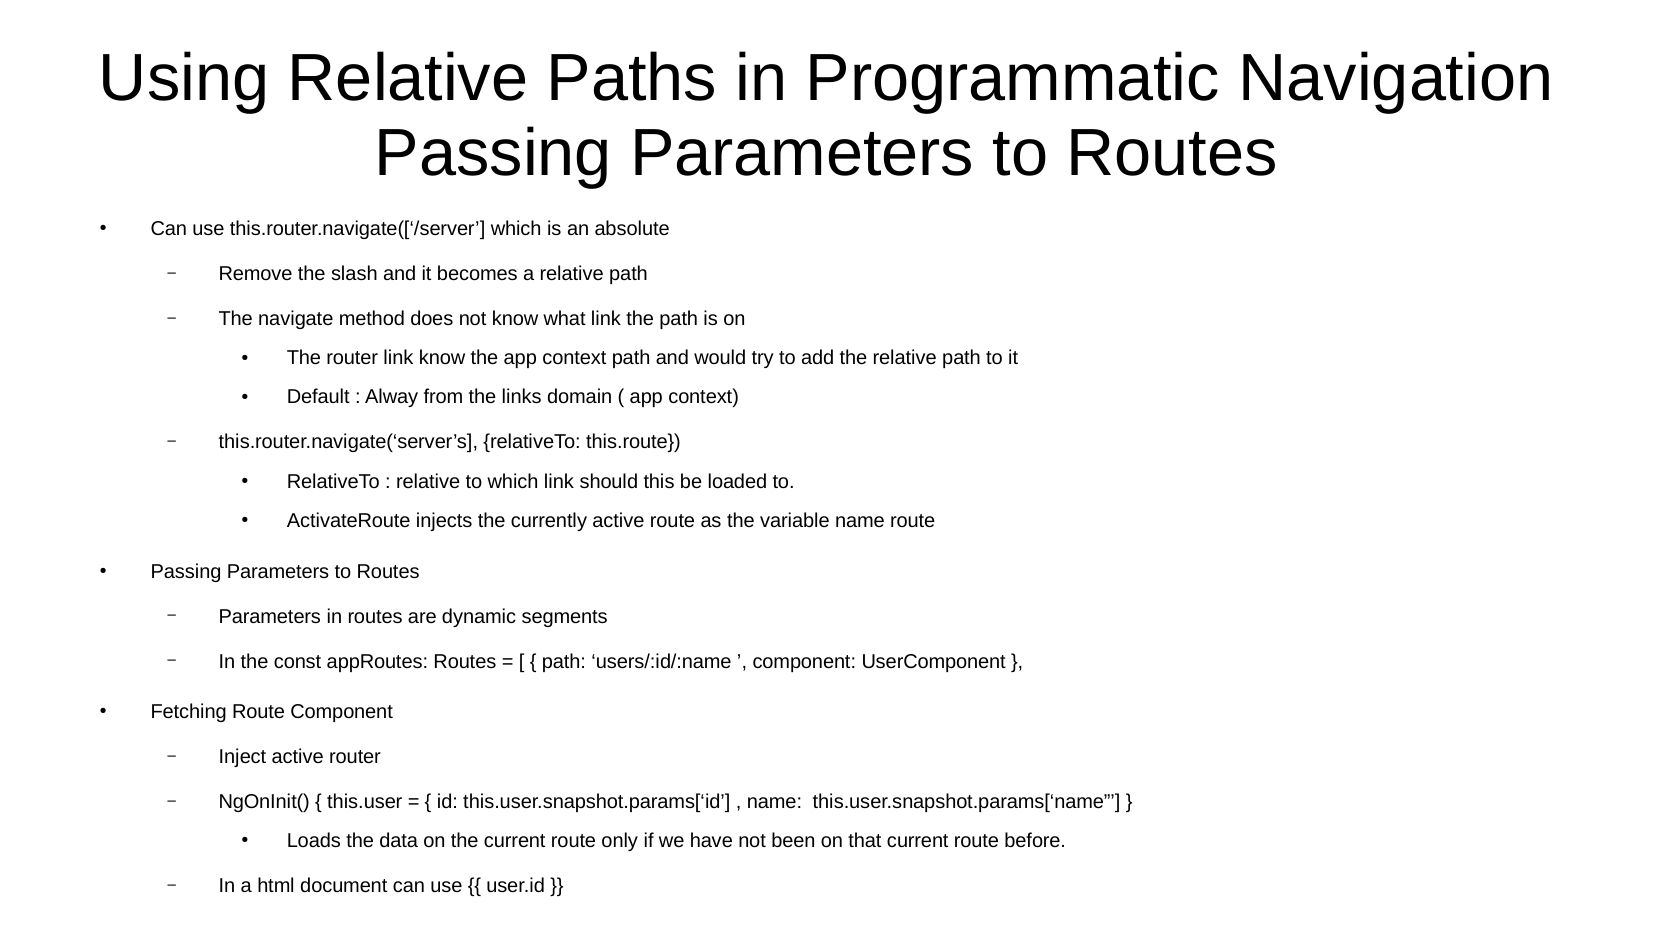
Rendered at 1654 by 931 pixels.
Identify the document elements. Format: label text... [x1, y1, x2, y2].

list Can use this.router.navigate([‘/server’] which is an absolute Remove the slash and it becomes a relative path The navigate method does not know what link the path is on The router link know the app context path and would try to add the relative path to it Default : Alway from the links domain ( app context) this.router.navigate(‘server’s], {relativeTo: this.route}) RelativeTo : relative to which link should this be loaded to. ActivateRoute injects the currently active route as the variable name route Passing Parameters to Routes Parameters in routes are dynamic segments In the const appRoutes: Routes = [ { path: ‘users/:id/:name ’, component: UserComponent }, Fetching Route Component Inject active router NgOnInit() { this.user = { id: this.user.snapshot.params[‘id’] , name: this.user.snapshot.params[‘name”’] } Loads the data on the current route only if we have not been on that current route before. In a html document can use {{ user.id }} [82, 217, 1576, 901]
title Using Relative Paths in Programmatic Navigation Passing Parameters to Routes [82, 37, 1571, 193]
